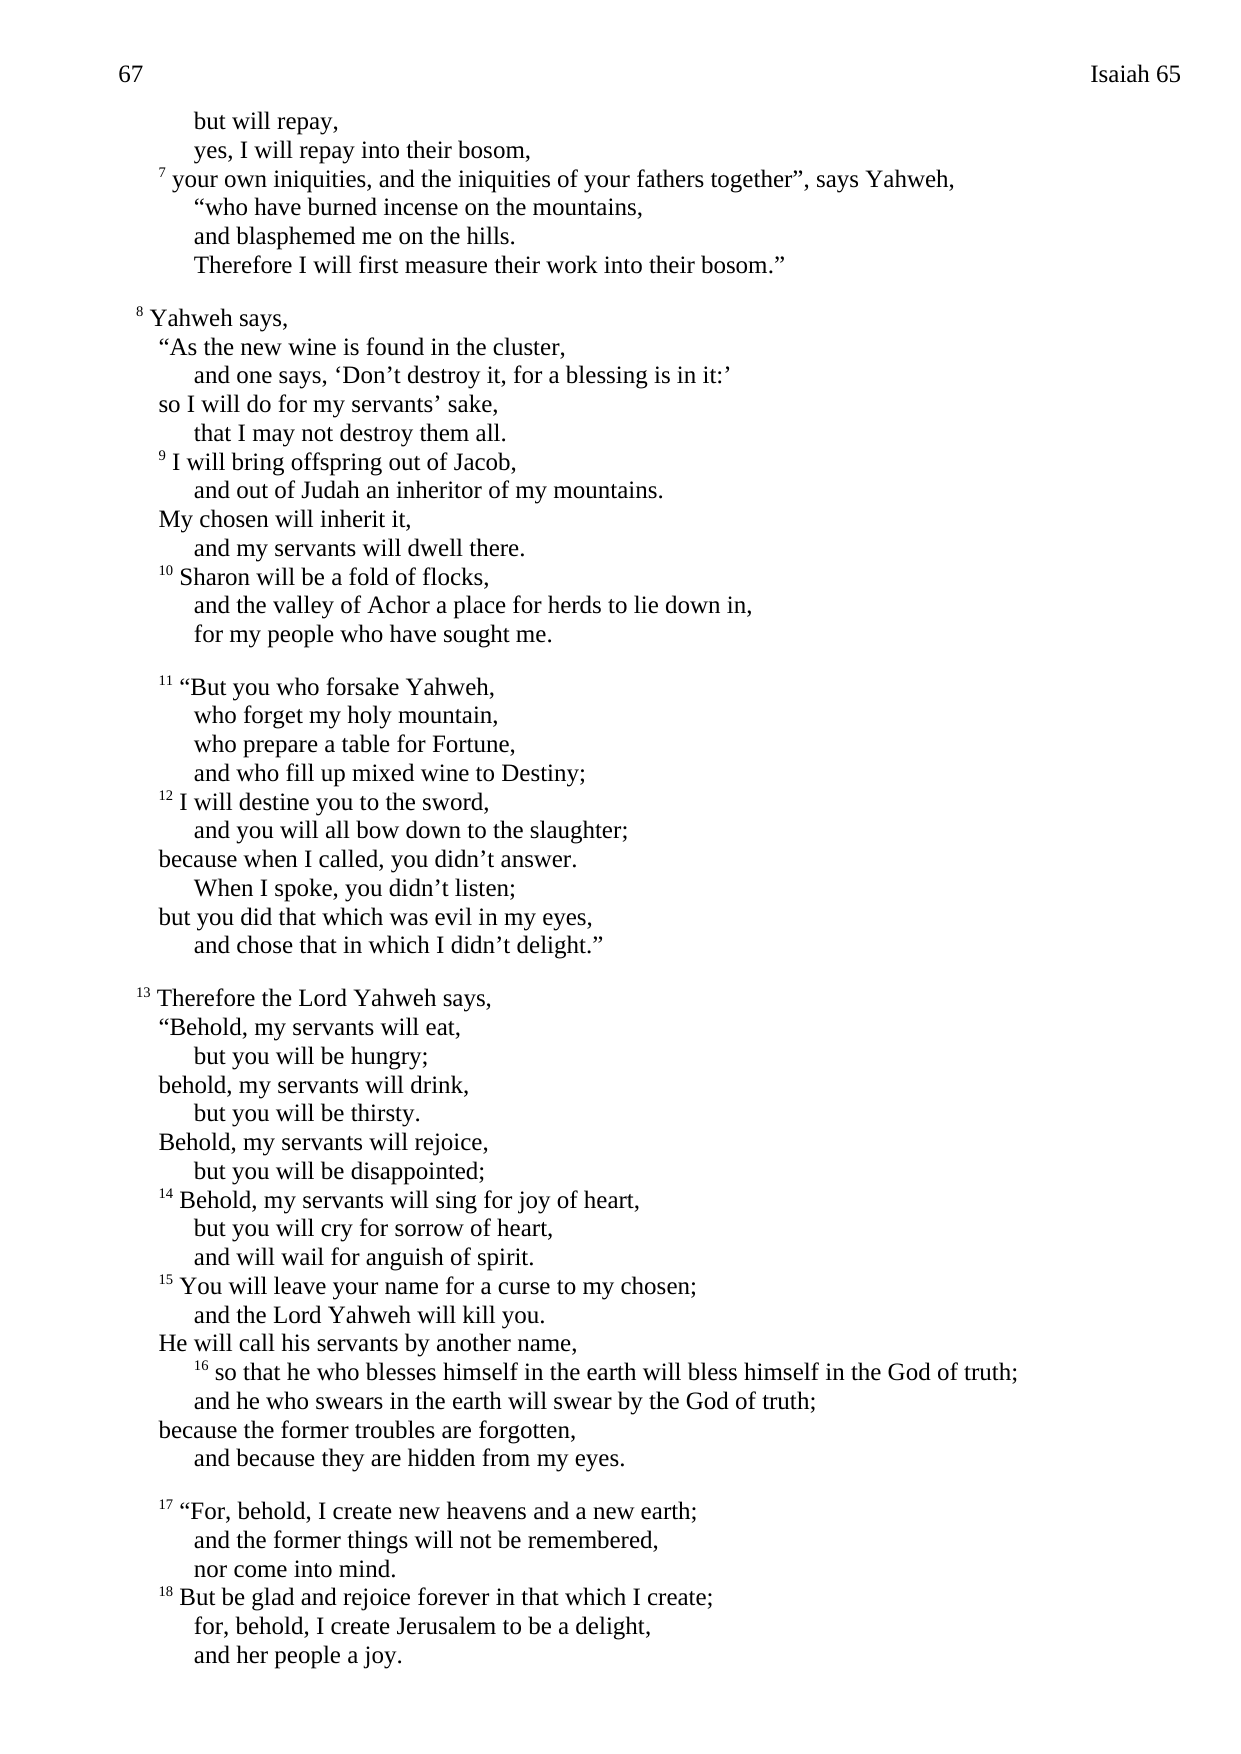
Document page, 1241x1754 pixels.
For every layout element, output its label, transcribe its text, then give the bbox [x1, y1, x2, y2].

text but you will be thirsty. [194, 1098, 1181, 1127]
text 12 I will destine you to the sword, [158, 787, 1181, 816]
text Behold, my servants will rejoice, [158, 1127, 1181, 1156]
text and my servants will dwell there. [194, 533, 1181, 562]
text yes, I will repay into their bosom, [194, 135, 1181, 164]
text 16 so that he who blesses himself in the earth will bless himself in the God of truth; [194, 1357, 1181, 1386]
text 13 Therefore the Lord Yahweh says, [118, 983, 1181, 1012]
text 17 “For, behold, I create new heavens and a new earth; [158, 1496, 1181, 1525]
text Therefore I will first measure their work into their bosom.” [194, 250, 1181, 279]
text for, behold, I create Jerusalem to be a delight, [194, 1611, 1181, 1640]
text and the valley of Achor a place for herds to lie down in, [194, 590, 1181, 619]
text and who fill up mixed wine to Destiny; [194, 758, 1181, 787]
text because the former troubles are forgotten, [158, 1415, 1181, 1443]
text “who have burned incense on the mountains, [194, 192, 1181, 221]
text but will repay, [194, 106, 1181, 135]
text but you will be hungry; [194, 1041, 1181, 1070]
text “As the new wine is found in the cluster, [158, 332, 1181, 360]
text 9 I will bring offspring out of Jacob, [158, 447, 1181, 475]
text who prepare a table for Fortune, [194, 729, 1181, 758]
text but you did that which was evil in my eyes, [158, 902, 1181, 931]
text 8 Yahweh says, [118, 303, 1181, 332]
text and will wail for anguish of spirit. [194, 1242, 1181, 1271]
text and the former things will not be remembered, [194, 1525, 1181, 1554]
text so I will do for my servants’ sake, [158, 389, 1181, 418]
text He will call his servants by another name, [158, 1328, 1181, 1357]
text 7 your own iniquities, and the iniquities of your fathers together”, says Yahweh, [158, 164, 1181, 192]
text but you will be disappointed; [194, 1156, 1181, 1185]
text 15 You will leave your name for a curse to my chosen; [158, 1271, 1181, 1300]
text that I may not destroy them all. [194, 418, 1181, 447]
text behold, my servants will drink, [158, 1070, 1181, 1098]
text and the Lord Yahweh will kill you. [194, 1300, 1181, 1328]
text and one says, ‘Don’t destroy it, for a blessing is in it:’ [194, 360, 1181, 389]
text My chosen will inherit it, [158, 504, 1181, 533]
text 11 “But you who forsake Yahweh, [158, 672, 1181, 701]
text 18 But be glad and rejoice forever in that which I create; [158, 1582, 1181, 1611]
text and because they are hidden from my eyes. [194, 1443, 1181, 1472]
text nor come into mind. [194, 1554, 1181, 1582]
text 10 Sharon will be a fold of flocks, [158, 562, 1181, 590]
text and out of Judah an inheritor of my mountains. [194, 475, 1181, 504]
text 14 Behold, my servants will sing for joy of heart, [158, 1185, 1181, 1213]
text and chose that in which I didn’t delight.” [194, 931, 1181, 959]
text for my people who have sought me. [194, 619, 1181, 648]
text because when I called, you didn’t answer. [158, 844, 1181, 873]
text but you will cry for sorrow of heart, [194, 1213, 1181, 1242]
text When I spoke, you didn’t listen; [194, 873, 1181, 902]
text and he who swears in the earth will swear by the God of truth; [194, 1386, 1181, 1415]
text and you will all bow down to the slaughter; [194, 816, 1181, 844]
text and blasphemed me on the hills. [194, 221, 1181, 250]
text who forget my holy mountain, [194, 701, 1181, 729]
text “Behold, my servants will eat, [158, 1012, 1181, 1041]
text and her people a joy. [194, 1640, 1181, 1669]
